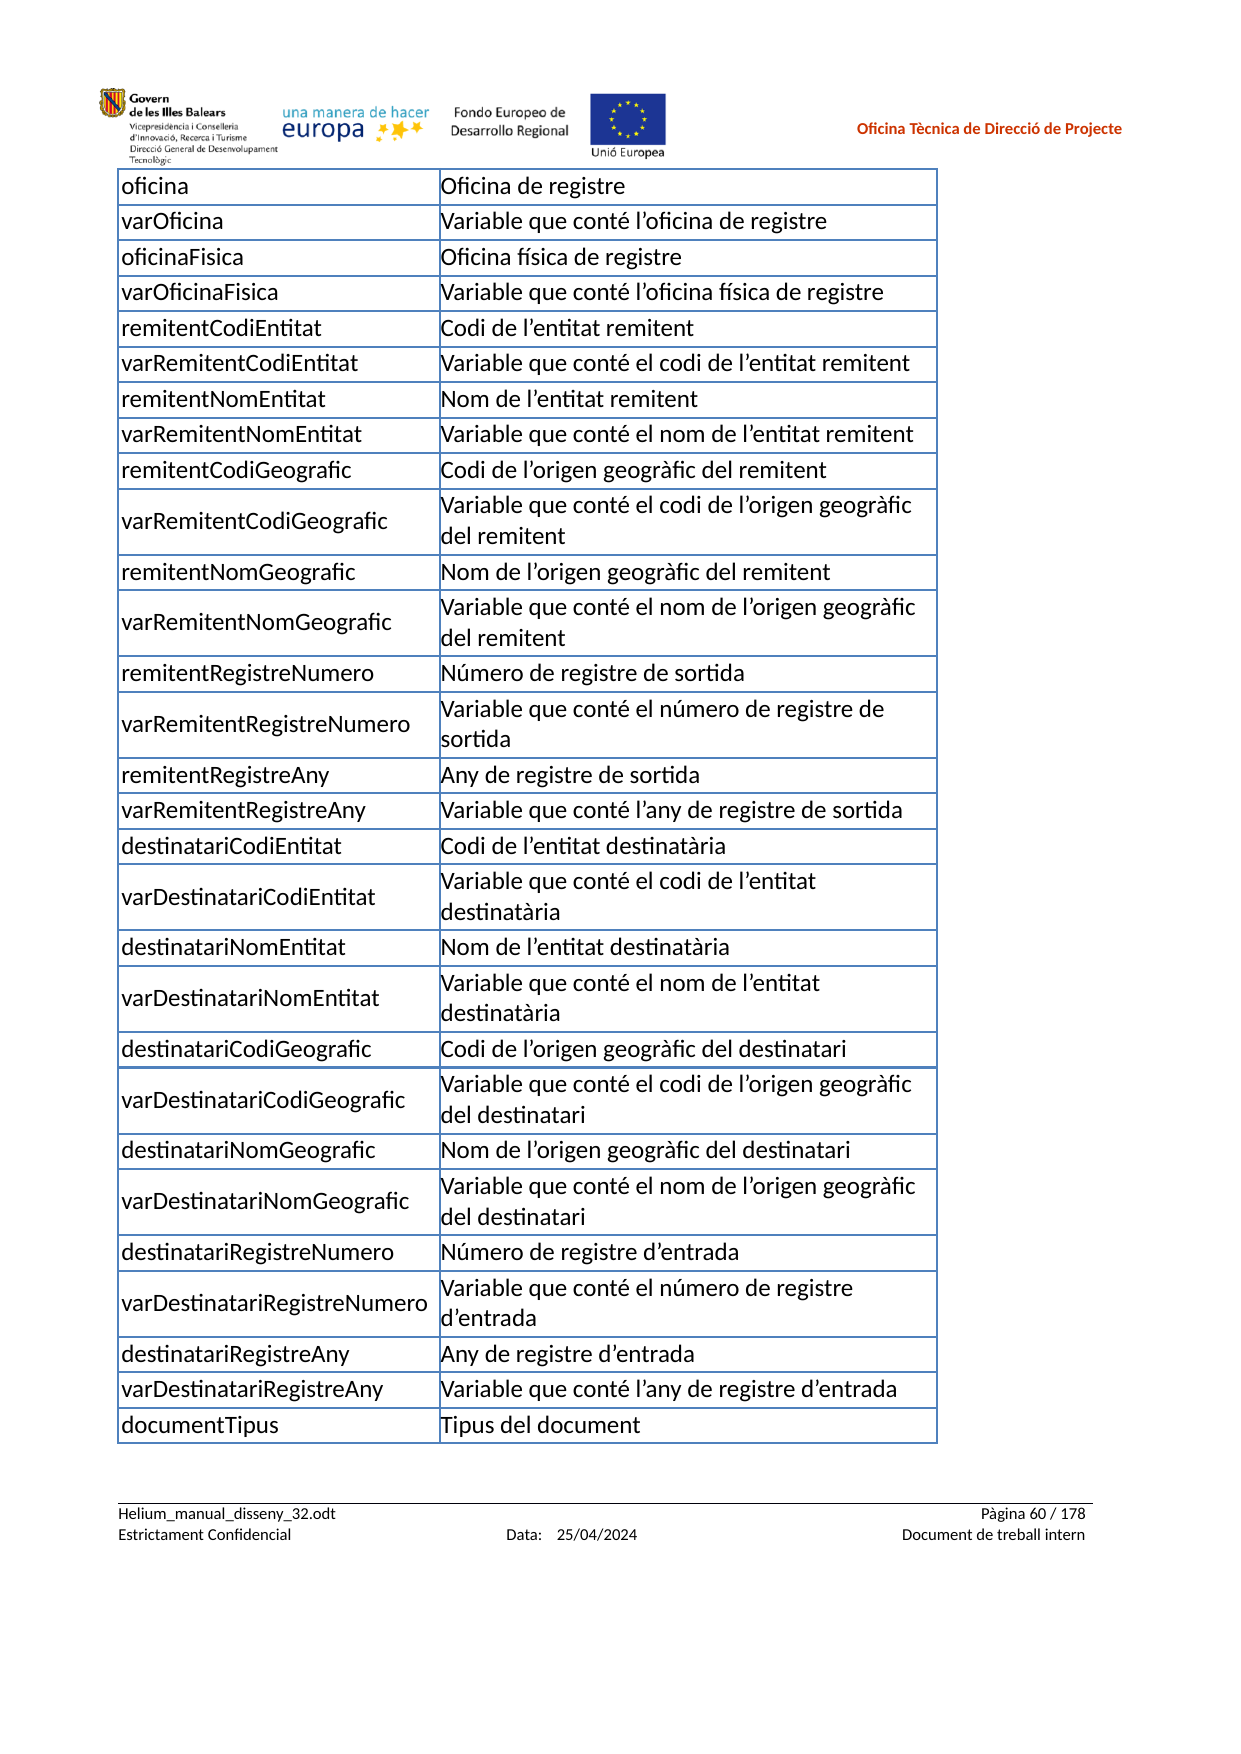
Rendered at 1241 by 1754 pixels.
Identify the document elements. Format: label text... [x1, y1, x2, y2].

table_cell Tipus del document [441, 1409, 936, 1442]
table_cell Variable que conté el codi de l’entitat remitent [441, 348, 936, 381]
table_cell Número de registre d’entrada [441, 1236, 936, 1269]
table_cell varRemitentCodiEntitat [119, 348, 439, 381]
table_cell Any de registre de sortida [441, 759, 936, 792]
table_cell Any de registre d’entrada [441, 1338, 936, 1371]
table_cell Variable que conté el codi de l’origen geogràfic del destinatari [441, 1069, 936, 1132]
table_cell Variable que conté l’oficina de registre [441, 206, 936, 239]
table_cell Variable que conté l’any de registre de sortida [441, 794, 936, 828]
table_cell remitentRegistreNumero [119, 657, 439, 691]
table_cell varRemitentCodiGeografic [119, 490, 439, 554]
table_cell varOficina [119, 206, 439, 239]
table_cell varRemitentRegistreAny [119, 794, 439, 828]
table_cell Variable que conté l’any de registre d’entrada [441, 1373, 936, 1407]
table_cell Variable que conté l’oficina física de registre [441, 277, 936, 310]
table_cell varDestinatariCodiEntitat [119, 865, 439, 929]
table_cell remitentCodiGeografic [119, 454, 439, 488]
table_cell remitentCodiEntitat [119, 312, 439, 346]
table_cell Variable que conté el codi de l’origen geogràfic del remitent [441, 490, 936, 554]
picture [99, 87, 668, 166]
table_cell Nom de l’entitat remitent [441, 383, 936, 417]
table_cell Nom de l’origen geogràfic del destinatari [441, 1135, 936, 1168]
table_cell varDestinatariNomGeografic [119, 1170, 439, 1234]
table_cell Variable que conté el nom de l’origen geogràfic del remitent [441, 591, 936, 655]
table_cell Variable que conté el codi de l’entitat destinatària [441, 865, 936, 929]
table_cell varDestinatariRegistreNumero [119, 1272, 439, 1336]
table_cell Variable que conté el nom de l’entitat remitent [441, 419, 936, 452]
table_cell oficina [119, 170, 439, 203]
table_cell remitentRegistreAny [119, 759, 439, 792]
table_cell destinatariNomGeografic [119, 1135, 439, 1168]
table_cell varDestinatariRegistreAny [119, 1373, 439, 1407]
table_cell Número de registre de sortida [441, 657, 936, 691]
table_cell varRemitentNomEntitat [119, 419, 439, 452]
table_cell documentTipus [119, 1409, 439, 1442]
table_cell destinatariRegistreNumero [119, 1236, 439, 1269]
table_cell Variable que conté el número de registre d’entrada [441, 1272, 936, 1336]
table_cell Oficina física de registre [441, 241, 936, 274]
table_cell destinatariCodiEntitat [119, 830, 439, 863]
table_cell Codi de l’origen geogràfic del remitent [441, 454, 936, 488]
table_cell varRemitentNomGeografic [119, 591, 439, 655]
table_cell Codi de l’origen geogràfic del destinatari [441, 1033, 936, 1066]
table_cell varOficinaFisica [119, 277, 439, 310]
table_cell Variable que conté el nom de l’origen geogràfic del destinatari [441, 1170, 936, 1234]
table_cell Oficina de registre [441, 170, 936, 203]
table_cell Variable que conté el número de registre de sortida [441, 693, 936, 757]
table_cell remitentNomGeografic [119, 556, 439, 589]
table_cell destinatariCodiGeografic [119, 1033, 439, 1066]
table_cell varDestinatariNomEntitat [119, 967, 439, 1031]
table_cell Codi de l’entitat destinatària [441, 830, 936, 863]
table_cell Codi de l’entitat remitent [441, 312, 936, 346]
table_cell Nom de l’origen geogràfic del remitent [441, 556, 936, 589]
table_cell Nom de l’entitat destinatària [441, 931, 936, 965]
table_cell destinatariNomEntitat [119, 931, 439, 965]
table_cell varDestinatariCodiGeografic [119, 1069, 439, 1132]
table_cell destinatariRegistreAny [119, 1338, 439, 1371]
table_cell remitentNomEntitat [119, 383, 439, 417]
table_cell Variable que conté el nom de l’entitat destinatària [441, 967, 936, 1031]
table_cell oficinaFisica [119, 241, 439, 274]
table_cell varRemitentRegistreNumero [119, 693, 439, 757]
